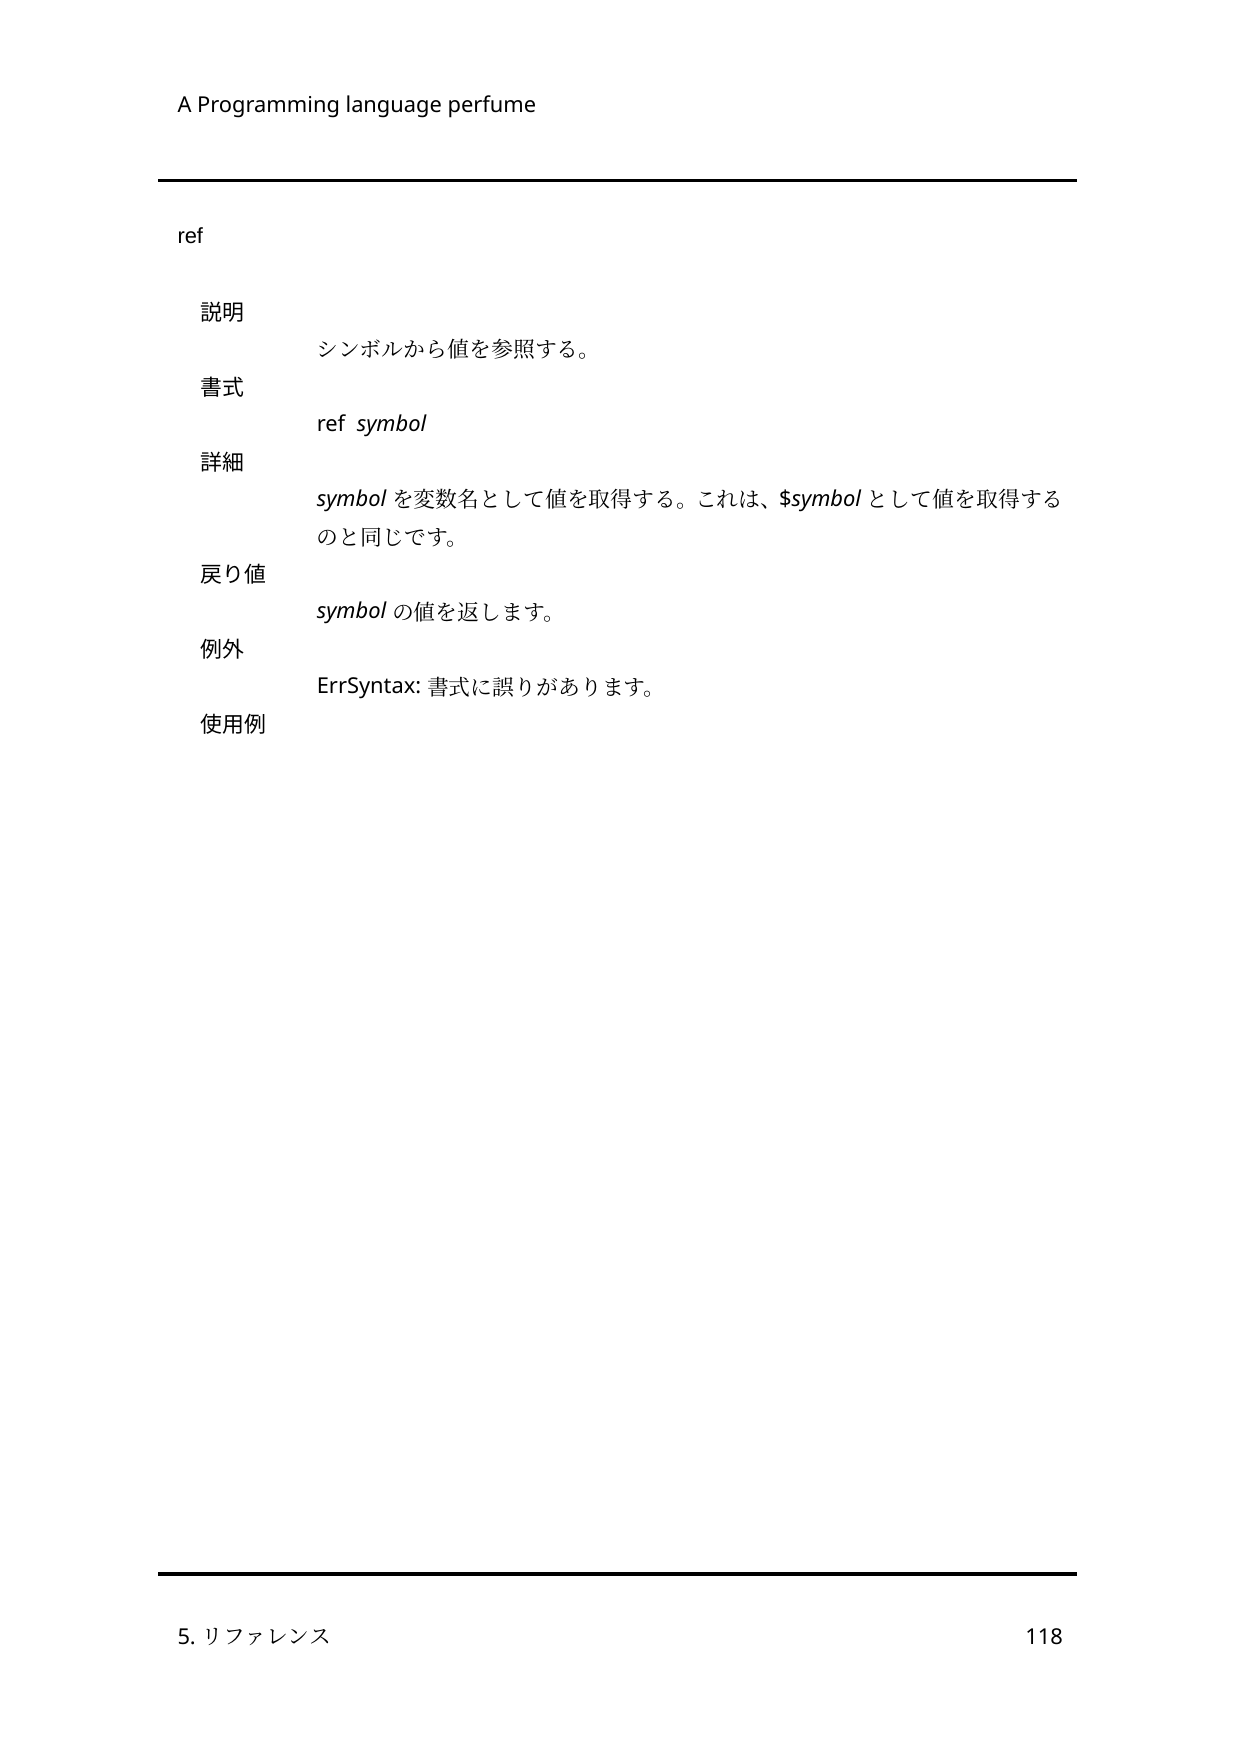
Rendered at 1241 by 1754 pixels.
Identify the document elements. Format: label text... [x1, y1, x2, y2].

table_header シンボルから値を参照する。 [317, 292, 1063, 367]
table_cell 戻り値 [200, 554, 317, 629]
table_cell symbol の値を返します。 [317, 554, 1063, 629]
subtitle ref [177, 217, 1063, 254]
table_cell [317, 704, 1063, 779]
table_cell 例外 [200, 629, 317, 704]
table_cell symbol を変数名として値を取得する。これは、$symbol として値を取得するのと同じです。 [317, 442, 1063, 554]
table_cell 使用例 [200, 704, 317, 779]
table_cell ref symbol [317, 367, 1063, 442]
table_cell ErrSyntax: 書式に誤りがあります。 [317, 629, 1063, 704]
table_cell 詳細 [200, 442, 317, 554]
table_header 説明 [200, 292, 317, 367]
table_cell 書式 [200, 367, 317, 442]
